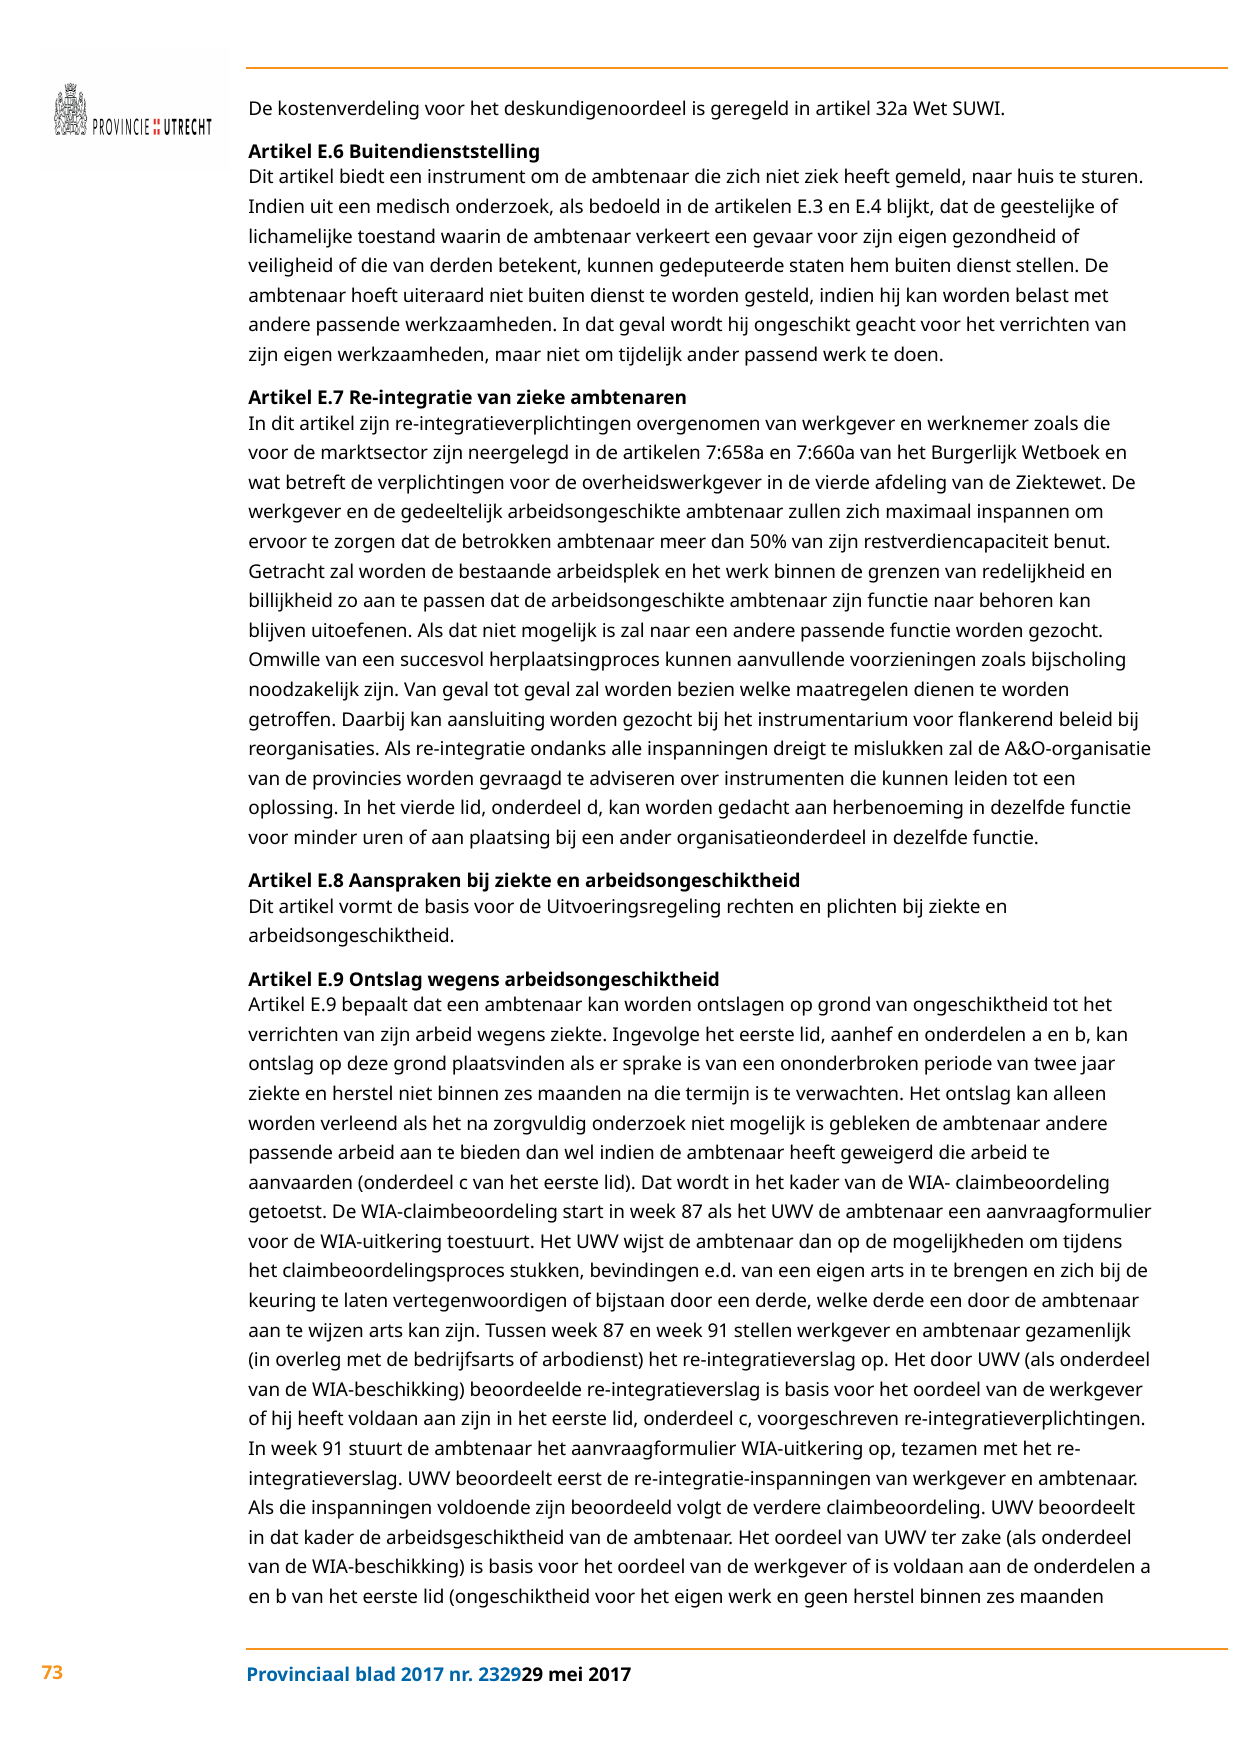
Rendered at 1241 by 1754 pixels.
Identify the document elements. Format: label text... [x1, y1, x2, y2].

text Artikel E.7 Re-integratie van zieke ambtenaren [248, 384, 1152, 410]
text In dit artikel zijn re-integratieverplichtingen overgenomen van werkgever en werknemer zoals die voor de marktsector zijn neergelegd in de artikelen 7:658a en 7:660a van het Burgerlijk Wetboek en wat betreft de verplichtingen voor de overheidswerkgever in de vierde afdeling van de Ziektewet. De werkgever en de gedeeltelijk arbeidsongeschikte ambtenaar zullen zich maximaal inspannen om ervoor te zorgen dat de betrokken ambtenaar meer dan 50% van zijn restverdiencapaciteit benut. Getracht zal worden de bestaande arbeidsplek en het werk binnen de grenzen van redelijkheid en billijkheid zo aan te passen dat de arbeidsongeschikte ambtenaar zijn functie naar behoren kan blijven uitoefenen. Als dat niet mogelijk is zal naar een andere passende functie worden gezocht. Omwille van een succesvol herplaatsingproces kunnen aanvullende voorzieningen zoals bijscholing noodzakelijk zijn. Van geval tot geval zal worden bezien welke maatregelen dienen te worden getroffen. Daarbij kan aansluiting worden gezocht bij het instrumentarium voor flankerend beleid bij reorganisaties. Als re-integratie ondanks alle inspanningen dreigt te mislukken zal de A&O-organisatie van de provincies worden gevraagd te adviseren over instrumenten die kunnen leiden tot een oplossing. In het vierde lid, onderdeel d, kan worden gedacht aan herbenoeming in dezelfde functie voor minder uren of aan plaatsing bij een ander organisatieonderdeel in dezelfde functie. [248, 410, 1152, 850]
text De kostenverdeling voor het deskundigenoordeel is geregeld in artikel 32a Wet SUWI. [248, 95, 1152, 121]
text Dit artikel vormt de basis voor de Uitvoeringsregeling rechten en plichten bij ziekte en arbeidsongeschiktheid. [248, 893, 1152, 948]
text Artikel E.6 Buitendienststelling [248, 138, 1152, 164]
picture [41, 47, 231, 172]
text Artikel E.8 Aanspraken bij ziekte en arbeidsongeschiktheid [248, 867, 1152, 893]
text Dit artikel biedt een instrument om de ambtenaar die zich niet ziek heeft gemeld, naar huis te sturen. Indien uit een medisch onderzoek, als bedoeld in de artikelen E.3 en E.4 blijkt, dat de geestelijke of lichamelijke toestand waarin de ambtenaar verkeert een gevaar voor zijn eigen gezondheid of veiligheid of die van derden betekent, kunnen gedeputeerde staten hem buiten dienst stellen. De ambtenaar hoeft uiteraard niet buiten dienst te worden gesteld, indien hij kan worden belast met andere passende werkzaamheden. In dat geval wordt hij ongeschikt geacht voor het verrichten van zijn eigen werkzaamheden, maar niet om tijdelijk ander passend werk te doen. [248, 164, 1152, 367]
text Artikel E.9 Ontslag wegens arbeidsongeschiktheid [248, 966, 1152, 991]
text Artikel E.9 bepaalt dat een ambtenaar kan worden ontslagen op grond van ongeschiktheid tot het verrichten van zijn arbeid wegens ziekte. Ingevolge het eerste lid, aanhef en onderdelen a en b, kan ontslag op deze grond plaatsvinden als er sprake is van een ononderbroken periode van twee jaar ziekte en herstel niet binnen zes maanden na die termijn is te verwachten. Het ontslag kan alleen worden verleend als het na zorgvuldig onderzoek niet mogelijk is gebleken de ambtenaar andere passende arbeid aan te bieden dan wel indien de ambtenaar heeft geweigerd die arbeid te aanvaarden (onderdeel c van het eerste lid). Dat wordt in het kader van de WIA- claimbeoordeling getoetst. De WIA-claimbeoordeling start in week 87 als het UWV de ambtenaar een aanvraagformulier voor de WIA-uitkering toestuurt. Het UWV wijst de ambtenaar dan op de mogelijkheden om tijdens het claimbeoordelingsproces stukken, bevindingen e.d. van een eigen arts in te brengen en zich bij de keuring te laten vertegenwoordigen of bijstaan door een derde, welke derde een door de ambtenaar aan te wijzen arts kan zijn. Tussen week 87 en week 91 stellen werkgever en ambtenaar gezamenlijk (in overleg met de bedrijfsarts of arbodienst) het re-integratieverslag op. Het door UWV (als onderdeel van de WIA-beschikking) beoordeelde re-integratieverslag is basis voor het oordeel van de werkgever of hij heeft voldaan aan zijn in het eerste lid, onderdeel c, voorgeschreven re-integratieverplichtingen. In week 91 stuurt de ambtenaar het aanvraagformulier WIA-uitkering op, tezamen met het re-integratieverslag. UWV beoordeelt eerst de re-integratie-inspanningen van werkgever en ambtenaar. Als die inspanningen voldoende zijn beoordeeld volgt de verdere claimbeoordeling. UWV beoordeelt in dat kader de arbeidsgeschiktheid van de ambtenaar. Het oordeel van UWV ter zake (als onderdeel van de WIA-beschikking) is basis voor het oordeel van de werkgever of is voldaan aan de onderdelen a en b van het eerste lid (ongeschiktheid voor het eigen werk en geen herstel binnen zes maanden [248, 991, 1152, 1609]
